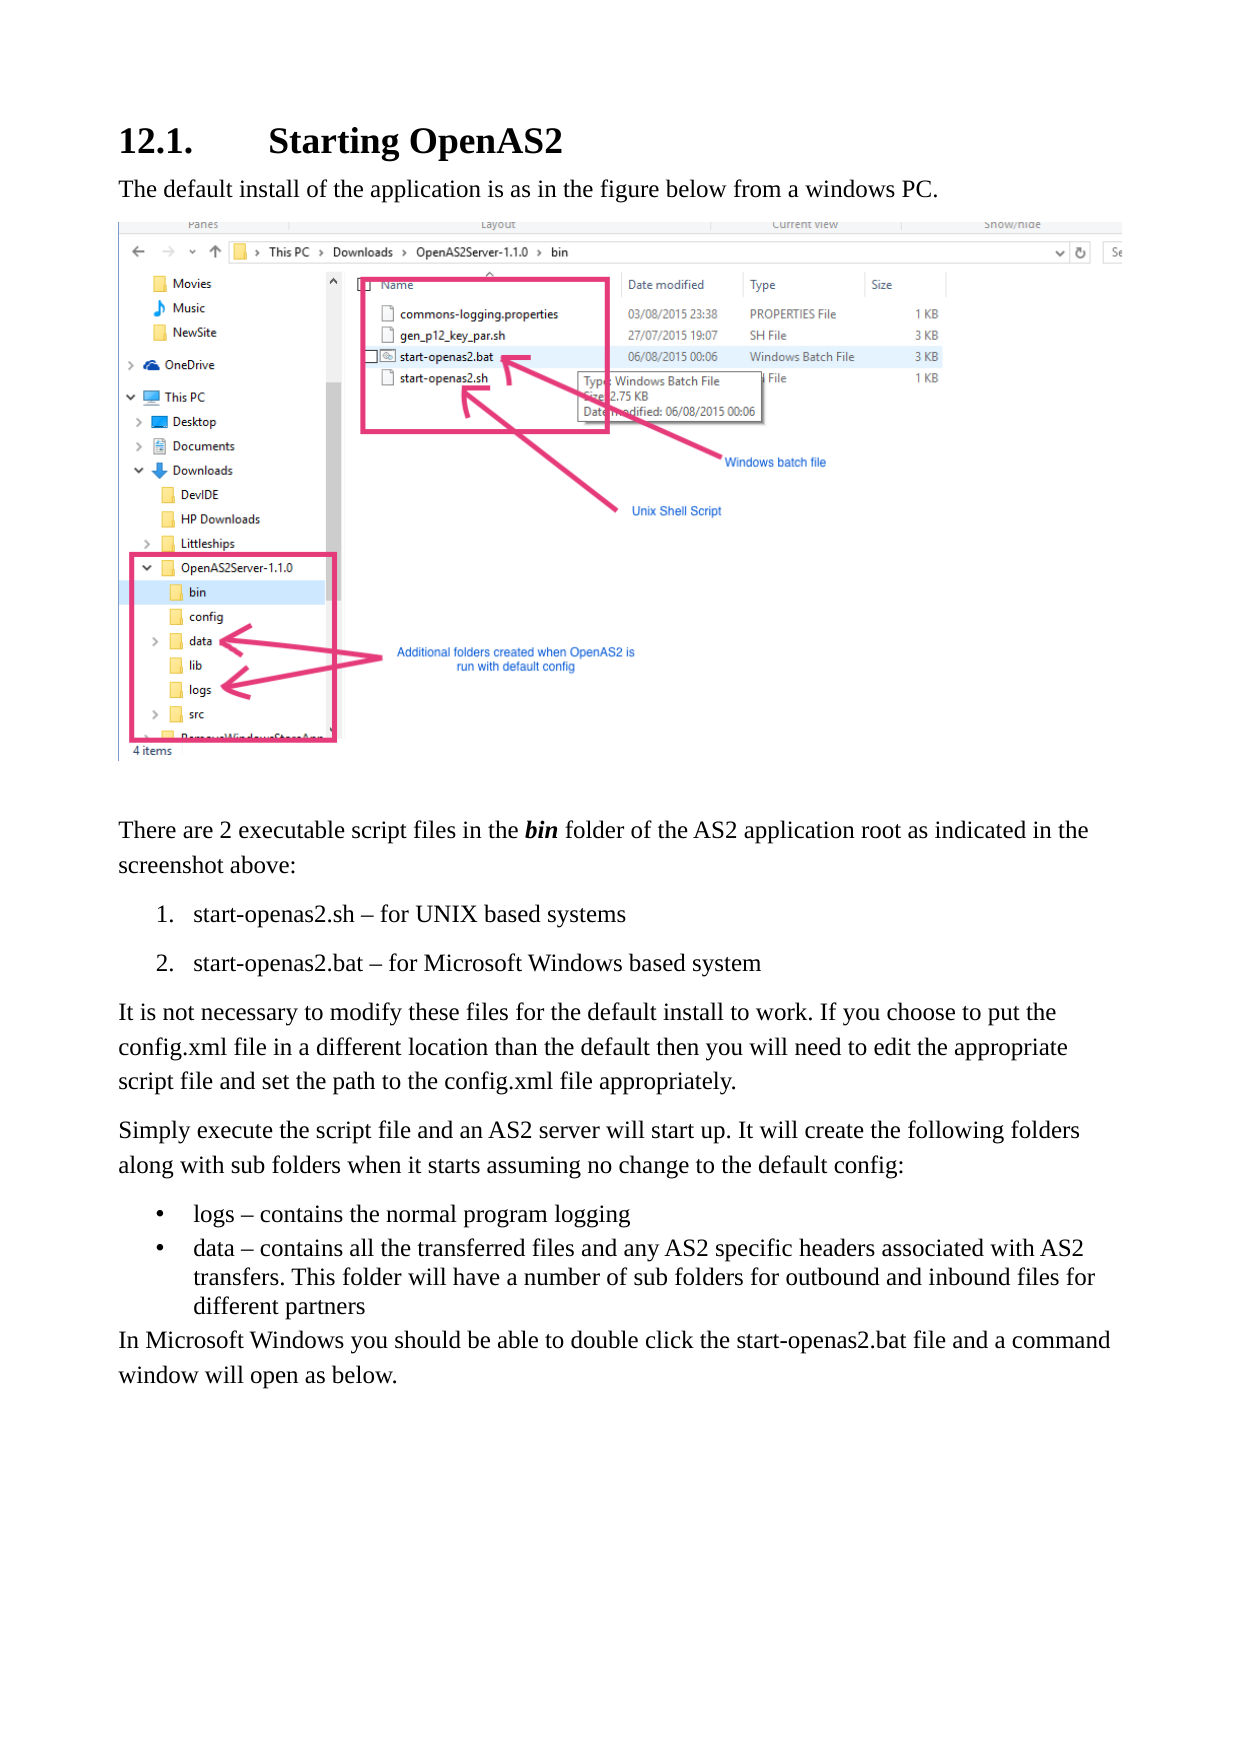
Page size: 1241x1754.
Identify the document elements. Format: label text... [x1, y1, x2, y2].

text It is not necessary to modify these files for the default install to work. If you choose to put the config.xml file in a different location than the default then you will need to edit the appropriate script file and set the path to the config.xml file appropriately. [118, 997, 1122, 1095]
list start-openas2.bat – for Microsoft Windows based system [156, 948, 1122, 977]
text In Microsoft Windows you should be able to double click the start-openas2.bat file and a command window will open as below. [118, 1326, 1122, 1389]
picture [118, 222, 1123, 761]
text Simply execute the script file and an AS2 server will start up. It will create the following folders along with sub folders when it starts assuming no change to the default config: [118, 1115, 1122, 1178]
list logs – contains the normal program logging [156, 1199, 1122, 1227]
text There are 2 executable script files in the bin folder of the AS2 application root as indicated in the screenshot above: [118, 816, 1122, 879]
list start-openas2.sh – for UNIX based systems [156, 899, 1122, 928]
subtitle Starting OpenAS2 [118, 118, 1122, 161]
text The default install of the application is as in the figure below from a windows PC. [118, 174, 1122, 202]
list data – contains all the transferred files and any AS2 specific headers associated with AS2 transfers. This folder will have a number of sub folders for outbound and inbound files for different partners [156, 1233, 1122, 1320]
